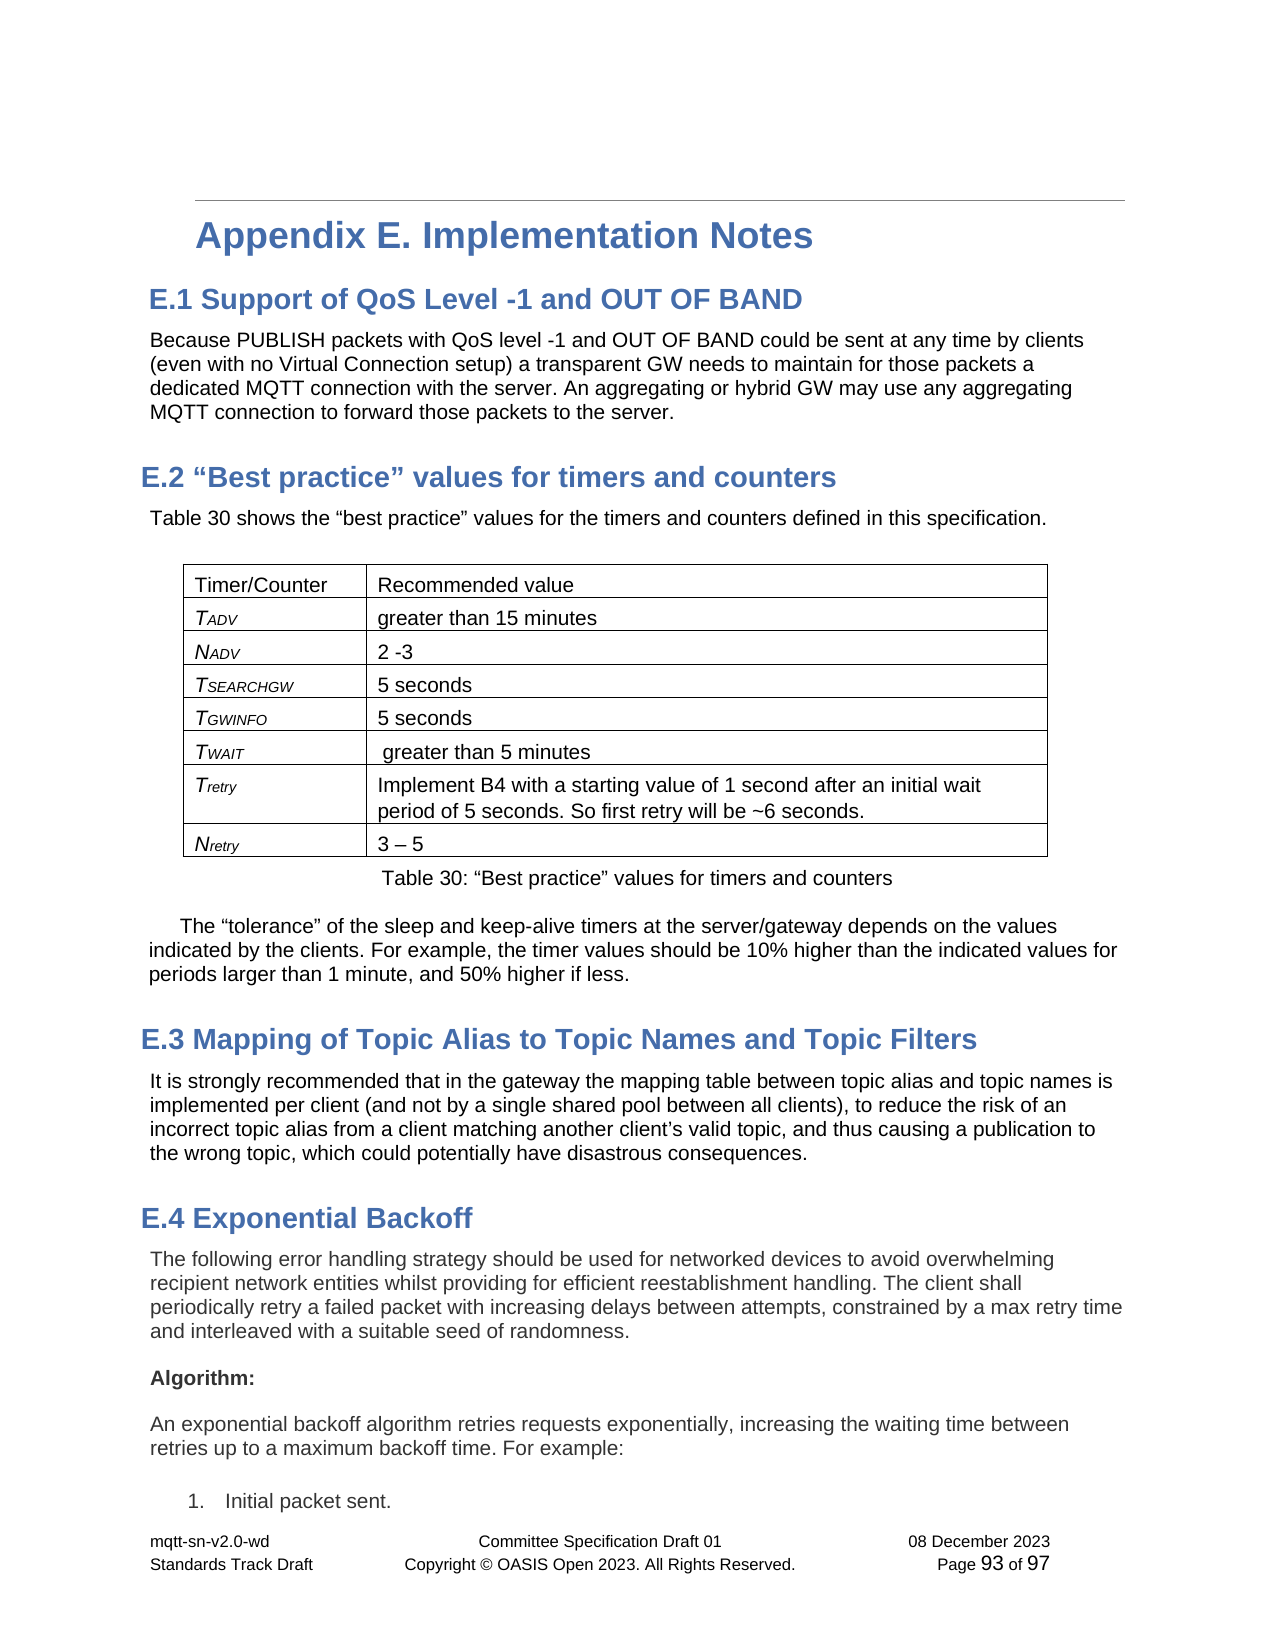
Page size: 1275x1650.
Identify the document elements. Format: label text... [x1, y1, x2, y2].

table_cell greater than 5 minutes [367, 731, 1047, 763]
subtitle Appendix E. Implementation Notes [195, 201, 1125, 257]
text The “tolerance” of the sleep and keep-alive timers at the server/gateway depends on the values indicated by the clients. For example, the timer values should be 10% higher than the indicated values for periods larger than 1 minute, and 50% higher if less. [148, 914, 1124, 986]
table_header Recommended value [367, 565, 1047, 597]
table_cell Tretry [184, 765, 366, 823]
table_cell TWAIT [184, 731, 366, 763]
table_cell greater than 15 minutes [367, 598, 1047, 630]
list Initial packet sent. [187, 1489, 1125, 1513]
table_cell 5 seconds [367, 698, 1047, 730]
table_cell 3 – 5 [367, 824, 1047, 856]
text Algorithm: [150, 1365, 1125, 1389]
table_header Timer/Counter [184, 565, 366, 597]
text An exponential backoff algorithm retries requests exponentially, increasing the waiting time between retries up to a maximum backoff time. For example: [150, 1412, 1125, 1460]
text Table 30: “Best practice” values for timers and counters [150, 865, 1124, 889]
table_cell TADV [184, 598, 366, 630]
table_cell TGWINFO [184, 698, 366, 730]
table_cell 2 -3 [367, 631, 1047, 663]
subtitle E.2 “Best practice” values for timers and counters [141, 460, 1125, 494]
text Table 30 shows the “best practice” values for the timers and counters defined in this specification. [149, 506, 1124, 530]
text Because PUBLISH packets with QoS level -1 and OUT OF BAND could be sent at any time by clients (even with no Virtual Connection setup) a transparent GW needs to maintain for those packets a dedicated MQTT connection with the server. An aggregating or hybrid GW may use any aggregating MQTT connection to forward those packets to the server. [149, 328, 1124, 423]
subtitle E.3 Mapping of Topic Alias to Topic Names and Topic Filters [141, 1022, 1125, 1056]
table_cell TSEARCHGW [184, 665, 366, 697]
table_cell Nretry [184, 824, 366, 856]
text It is strongly recommended that in the gateway the mapping table between topic alias and topic names is implemented per client (and not by a single shared pool between all clients), to reduce the risk of an incorrect topic alias from a client matching another client’s valid topic, and thus causing a publication to the wrong topic, which could potentially have disastrous consequences. [149, 1068, 1124, 1164]
text The following error handling strategy should be used for networked devices to avoid overwhelming recipient network entities whilst providing for efficient reestablishment handling. The client shall periodically retry a failed packet with increasing delays between attempts, constrained by a max retry time and interleaved with a suitable seed of randomness. [150, 1247, 1125, 1343]
table_cell Implement B4 with a starting value of 1 second after an initial wait period of 5 seconds. So first retry will be ~6 seconds. [367, 765, 1047, 823]
subtitle E.1 Support of QoS Level -1 and OUT OF BAND [141, 282, 1125, 315]
table_cell NADV [184, 631, 366, 663]
table_cell 5 seconds [367, 665, 1047, 697]
subtitle E.4 Exponential Backoff [141, 1201, 1125, 1234]
